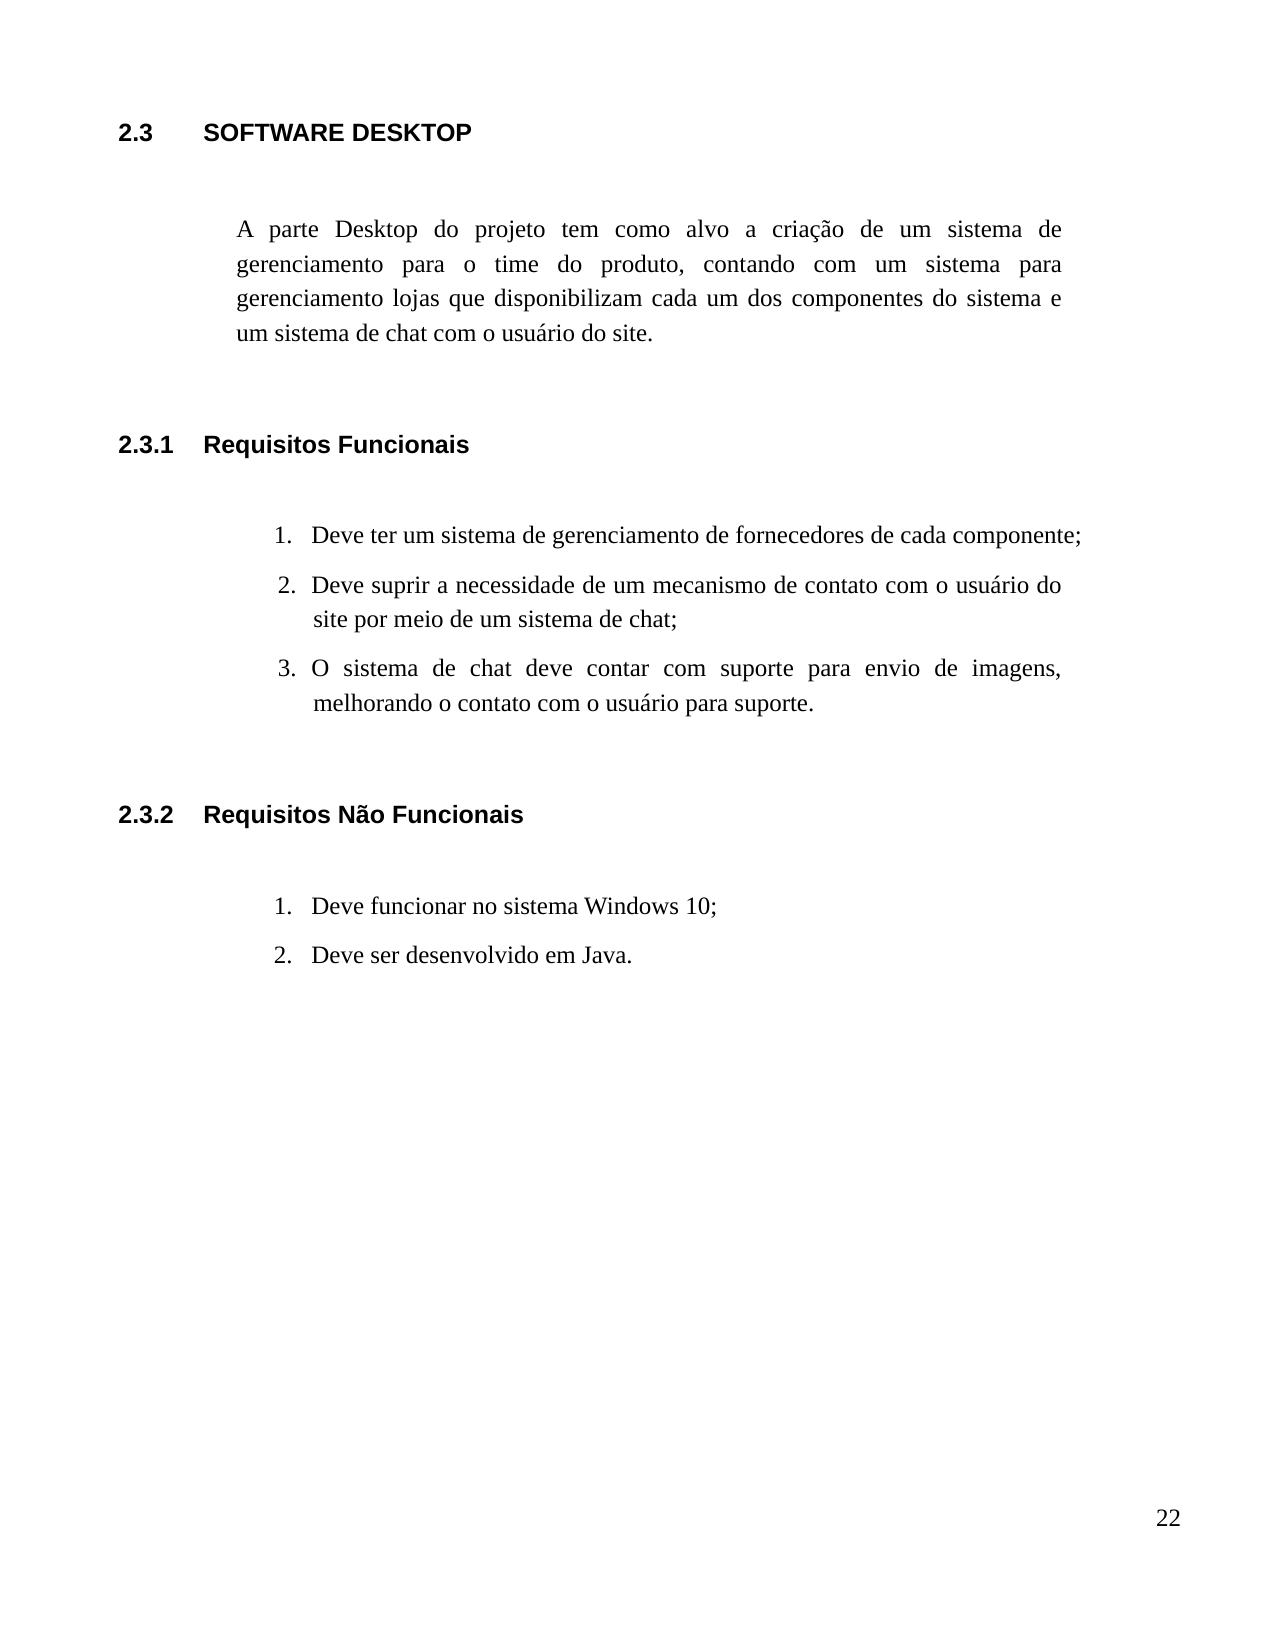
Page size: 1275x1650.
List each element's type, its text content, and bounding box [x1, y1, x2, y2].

list Deve funcionar no sistema Windows 10; [274, 891, 1181, 919]
list Deve ser desenvolvido em Java. [274, 940, 1181, 968]
text A parte Desktop do projeto tem como alvo a criação de um sistema de gerenciamento para o time do produto, contando com um sistema para gerenciamento lojas que disponibilizam cada um dos componentes do sistema e um sistema de chat com o usuário do site. [236, 214, 1062, 346]
list Deve suprir a necessidade de um mecanismo de contato com o usuário do site por meio de um sistema de chat; [278, 570, 1062, 633]
subtitle 2.3.1 Requisitos Funcionais [118, 430, 1181, 459]
subtitle 2.3.2 Requisitos Não Funcionais [118, 800, 1181, 829]
list Deve ter um sistema de gerenciamento de fornecedores de cada componente; [274, 521, 1181, 549]
list O sistema de chat deve contar com suporte para envio de imagens, melhorando o contato com o usuário para suporte. [278, 653, 1062, 716]
subtitle 2.3 SOFTWARE DESKTOP [118, 118, 1181, 147]
